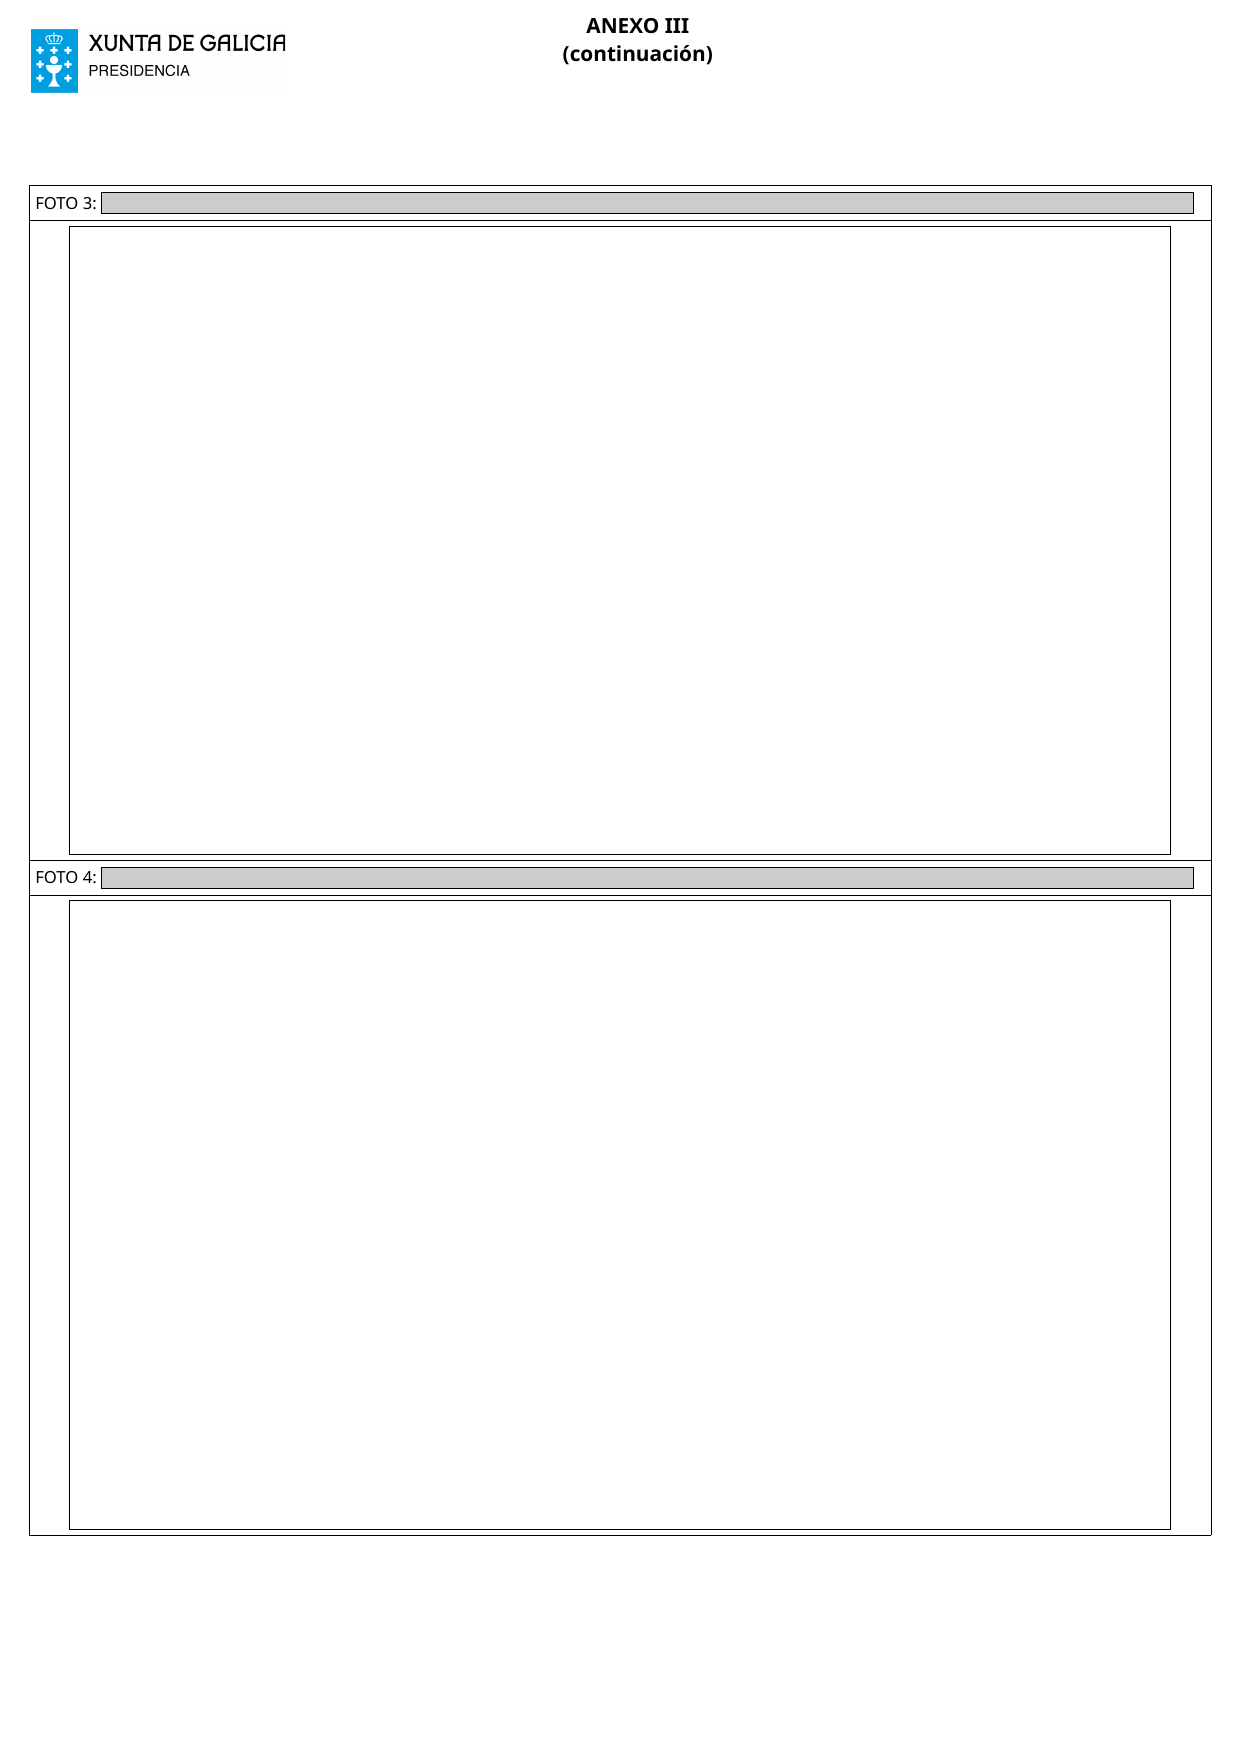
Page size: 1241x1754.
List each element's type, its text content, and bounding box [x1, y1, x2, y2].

table_cell [30, 896, 1211, 1535]
picture [47, 66, 61, 86]
table_cell [30, 221, 1211, 860]
table_header FOTO 3: [30, 186, 1211, 220]
table_cell FOTO 4: [30, 861, 1211, 894]
picture [79, 29, 286, 93]
